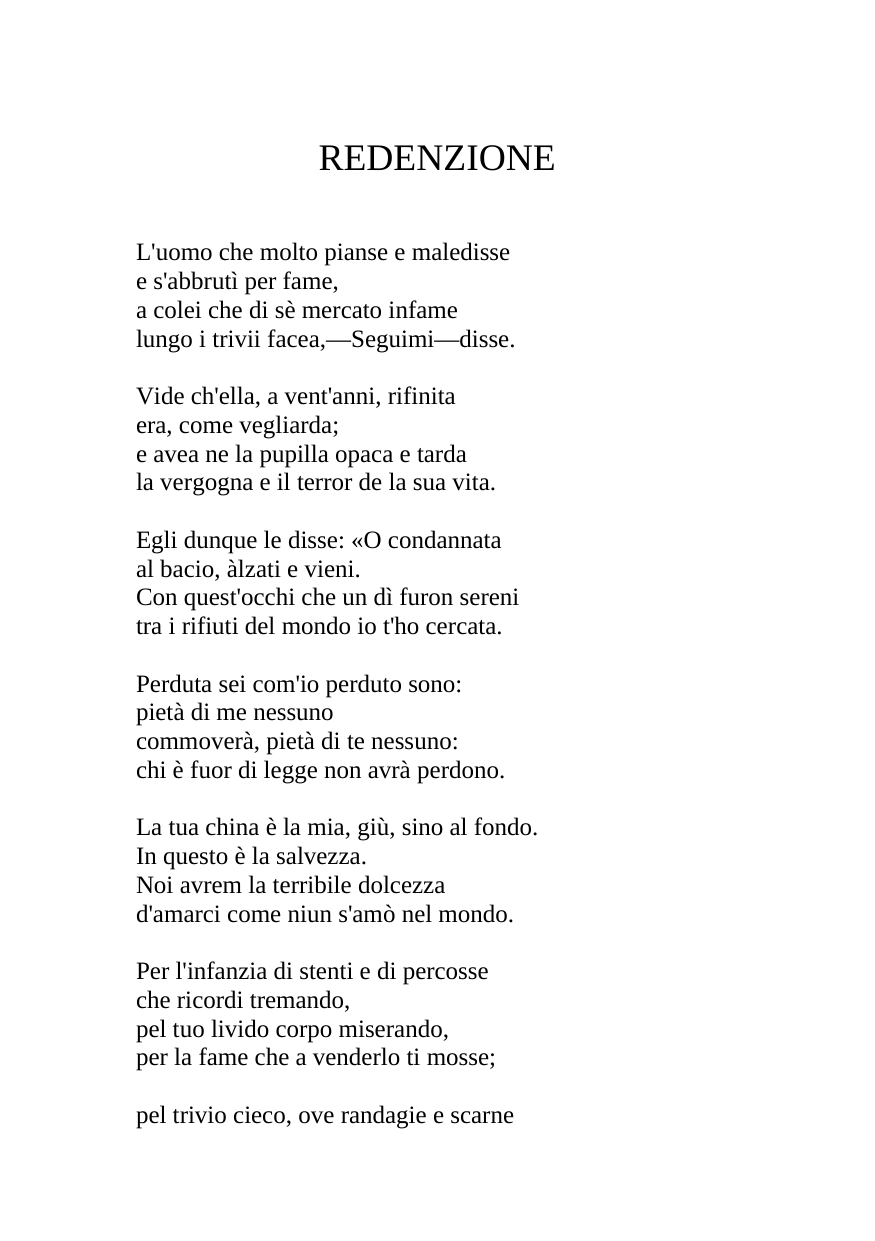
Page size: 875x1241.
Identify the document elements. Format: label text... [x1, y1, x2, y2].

text pietà di me nessuno [106, 697, 768, 726]
text L'uomo che molto pianse e maledisse [106, 237, 768, 266]
text al bacio, àlzati e vieni. [106, 554, 768, 582]
text commoverà, pietà di te nessuno: [106, 726, 768, 755]
text La tua china è la mia, giù, sino al fondo. [106, 812, 768, 841]
text a colei che di sè mercato infame [106, 295, 768, 324]
text Noi avrem la terribile dolcezza [106, 870, 768, 899]
text lungo i trivii facea,—Seguimi—disse. [106, 324, 768, 352]
text Egli dunque le disse: «O condannata [106, 525, 768, 554]
text chi è fuor di legge non avrà perdono. [106, 755, 768, 784]
text Vide ch'ella, a vent'anni, rifinita [106, 381, 768, 410]
text era, come vegliarda; [106, 410, 768, 439]
text e avea ne la pupilla opaca e tarda [106, 439, 768, 467]
text che ricordi tremando, [106, 985, 768, 1014]
text In questo è la salvezza. [106, 841, 768, 870]
text Con quest'occhi che un dì furon sereni [106, 582, 768, 611]
text la vergogna e il terror de la sua vita. [106, 467, 768, 496]
text e s'abbrutì per fame, [106, 266, 768, 295]
text Per l'infanzia di stenti e di percosse [106, 956, 768, 985]
text pel trivio cieco, ove randagie e scarne [106, 1100, 768, 1129]
text pel tuo livido corpo miserando, [106, 1014, 768, 1042]
text Perduta sei com'io perduto sono: [106, 669, 768, 697]
subtitle REDENZIONE [106, 135, 768, 178]
text tra i rifiuti del mondo io t'ho cercata. [106, 611, 768, 640]
text d'amarci come niun s'amò nel mondo. [106, 899, 768, 927]
text per la fame che a venderlo ti mosse; [106, 1042, 768, 1071]
